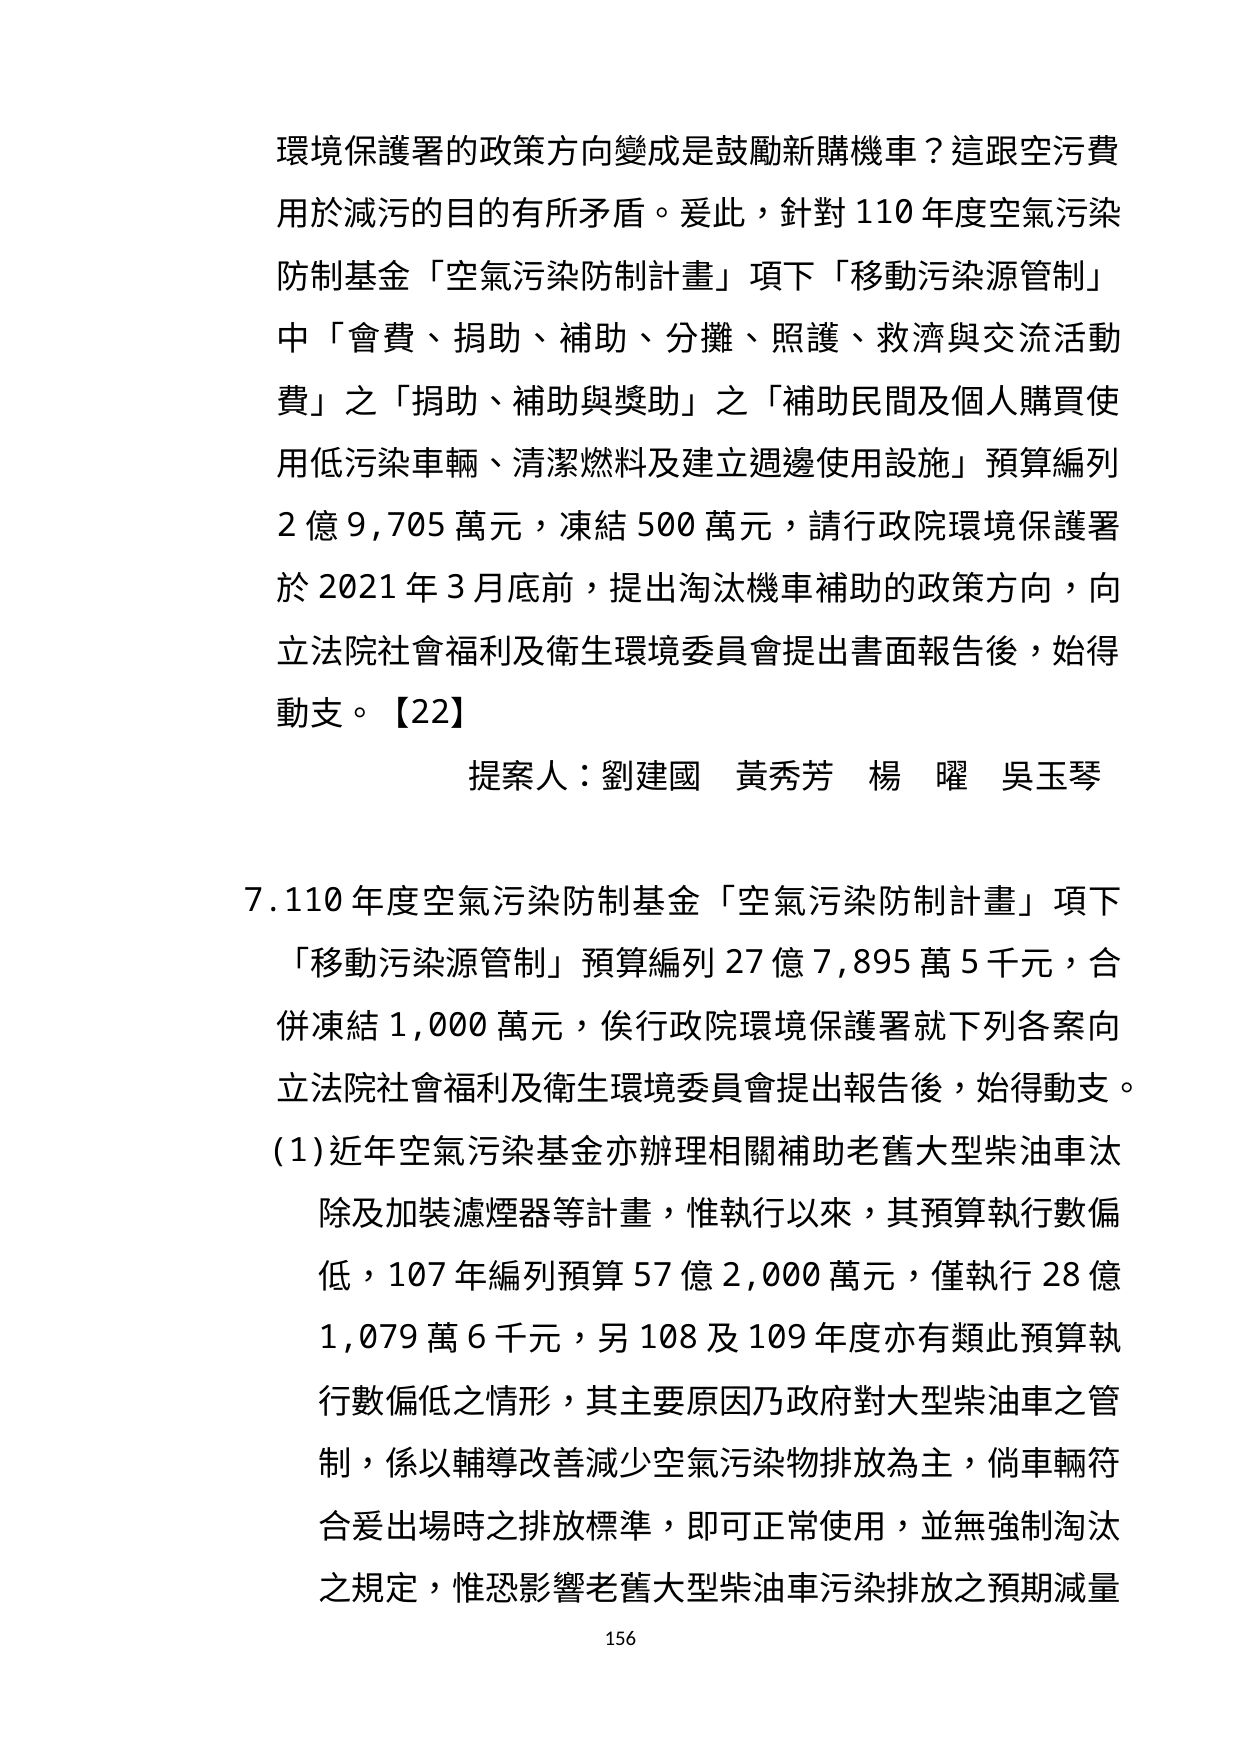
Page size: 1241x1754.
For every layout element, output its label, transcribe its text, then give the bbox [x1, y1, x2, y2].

text 環境保護署的政策方向變成是鼓勵新購機車？這跟空污費用於減污的目的有所矛盾。爰此，針對110年度空氣污染防制基金「空氣污染防制計畫」項下「移動污染源管制」中「會費、捐助、補助、分攤、照護、救濟與交流活動費」之「捐助、補助與獎助」之「補助民間及個人購買使用低污染車輛、清潔燃料及建立週邊使用設施」預算編列2億9,705萬元，凍結500萬元，請行政院環境保護署於2021年3月底前，提出淘汰機車補助的政策方向，向立法院社會福利及衛生環境委員會提出書面報告後，始得動支。【22】 [243, 107, 1122, 732]
text (1)近年空氣污染基金亦辦理相關補助老舊大型柴油車汰除及加裝濾煙器等計畫，惟執行以來，其預算執行數偏低，107年編列預算57億2,000萬元，僅執行28億1,079萬6千元，另108及109年度亦有類此預算執行數偏低之情形，其主要原因乃政府對大型柴油車之管制，係以輔導改善減少空氣污染物排放為主，倘車輛符合爰出場時之排放標準，即可正常使用，並無強制淘汰之規定，惟恐影響老舊大型柴油車污染排放之預期減量 [268, 1107, 1122, 1607]
text 提案人：劉建國 黃秀芳 楊 曜 吳玉琴 [468, 732, 1122, 794]
text 7.110年度空氣污染防制基金「空氣污染防制計畫」項下「移動污染源管制」預算編列27億7,895萬5千元，合併凍結1,000萬元，俟行政院環境保護署就下列各案向立法院社會福利及衛生環境委員會提出報告後，始得動支。 [243, 857, 1122, 1107]
